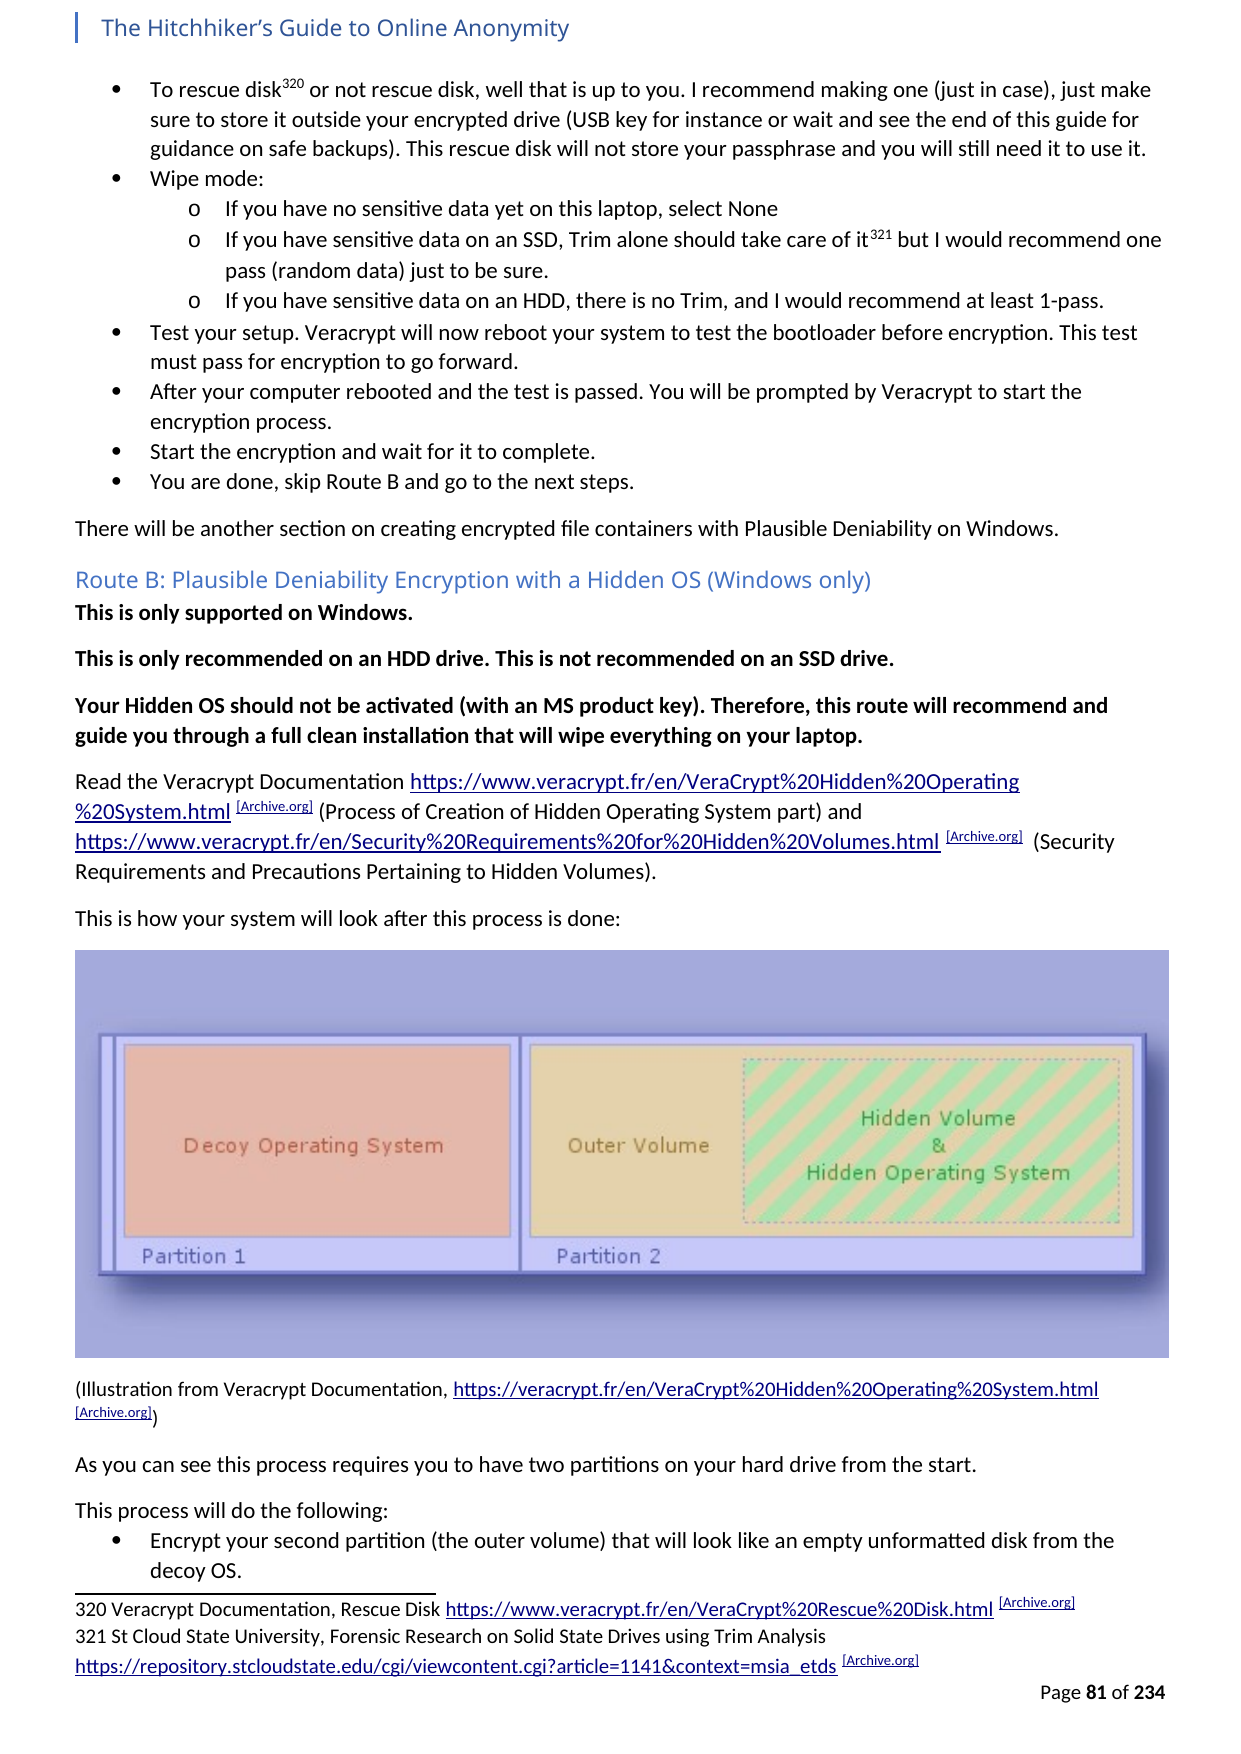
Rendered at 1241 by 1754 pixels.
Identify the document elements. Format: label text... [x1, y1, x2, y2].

list If you have no sensitive data yet on this laptop, select None [187, 194, 1165, 223]
subtitle Route B: Plausible Deniability Encryption with a Hidden OS (Windows only) [75, 564, 1165, 596]
picture [75, 950, 1169, 1358]
list Test your setup. Veracrypt will now reboot your system to test the bootloader before encryption. This test must pass for encryption to go forward. [112, 318, 1165, 376]
text As you can see this process requires you to have two partitions on your hard drive from the start. [75, 1450, 1165, 1478]
text Your Hidden OS should not be activated (with an MS product key). Therefore, this route will recommend and guide you through a full clean installation that will wipe everything on your laptop. [75, 691, 1165, 749]
list After your computer rebooted and the test is passed. You will be prompted by Veracrypt to start the encryption process. [112, 377, 1165, 435]
list Veracrypt Documentation, Rescue Disk https://www.veracrypt.fr/en/VeraCrypt%20Rescue%20Disk.html [Archive.org] [75, 1594, 1165, 1622]
text This is only supported on Windows. [75, 598, 1165, 626]
list Start the encryption and wait for it to complete. [112, 437, 1165, 465]
list If you have sensitive data on an SSD, Trim alone should take care of it but I would recommend one pass (random data) just to be sure. [187, 226, 1165, 284]
text Read the Veracrypt Documentation https://www.veracrypt.fr/en/VeraCrypt%20Hidden%20Operating%20System.html [Archive.org] (Process of Creation of Hidden Operating System part) and https://www.veracrypt.fr/en/Security%20Requirements%20for%20Hidden%20Volumes.html [Archive.org] (Security Requirements and Precautions Pertaining to Hidden Volumes). [75, 767, 1165, 885]
list To rescue disk or not rescue disk, well that is up to you. I recommend making one (just in case), just make sure to store it outside your encrypted drive (USB key for instance or wait and see the end of this guide for guidance on safe backups). This rescue disk will not store your passphrase and you will still need it to use it. [112, 75, 1165, 163]
text This process will do the following: [75, 1496, 1165, 1524]
text There will be another section on creating encrypted file containers with Plausible Deniability on Windows. [75, 514, 1165, 542]
list You are done, skip Route B and go to the next steps. [112, 467, 1165, 495]
list If you have sensitive data on an HDD, there is no Trim, and I would recommend at least 1-pass. [187, 286, 1165, 316]
text (Illustration from Veracrypt Documentation, https://veracrypt.fr/en/VeraCrypt%20Hidden%20Operating%20System.html [Archive.org]) [75, 1376, 1165, 1431]
text This is how your system will look after this process is done: [75, 904, 1165, 932]
list Wipe mode: [112, 164, 1165, 192]
text This is only recommended on an HDD drive. This is not recommended on an SSD drive. [75, 644, 1165, 672]
list Encrypt your second partition (the outer volume) that will look like an empty unformatted disk from the decoy OS. [112, 1526, 1165, 1584]
list St Cloud State University, Forensic Research on Solid State Drives using Trim Analysis https://repository.stcloudstate.edu/cgi/viewcontent.cgi?article=1141&context=msia_etds [Archive.org] [75, 1624, 1165, 1679]
